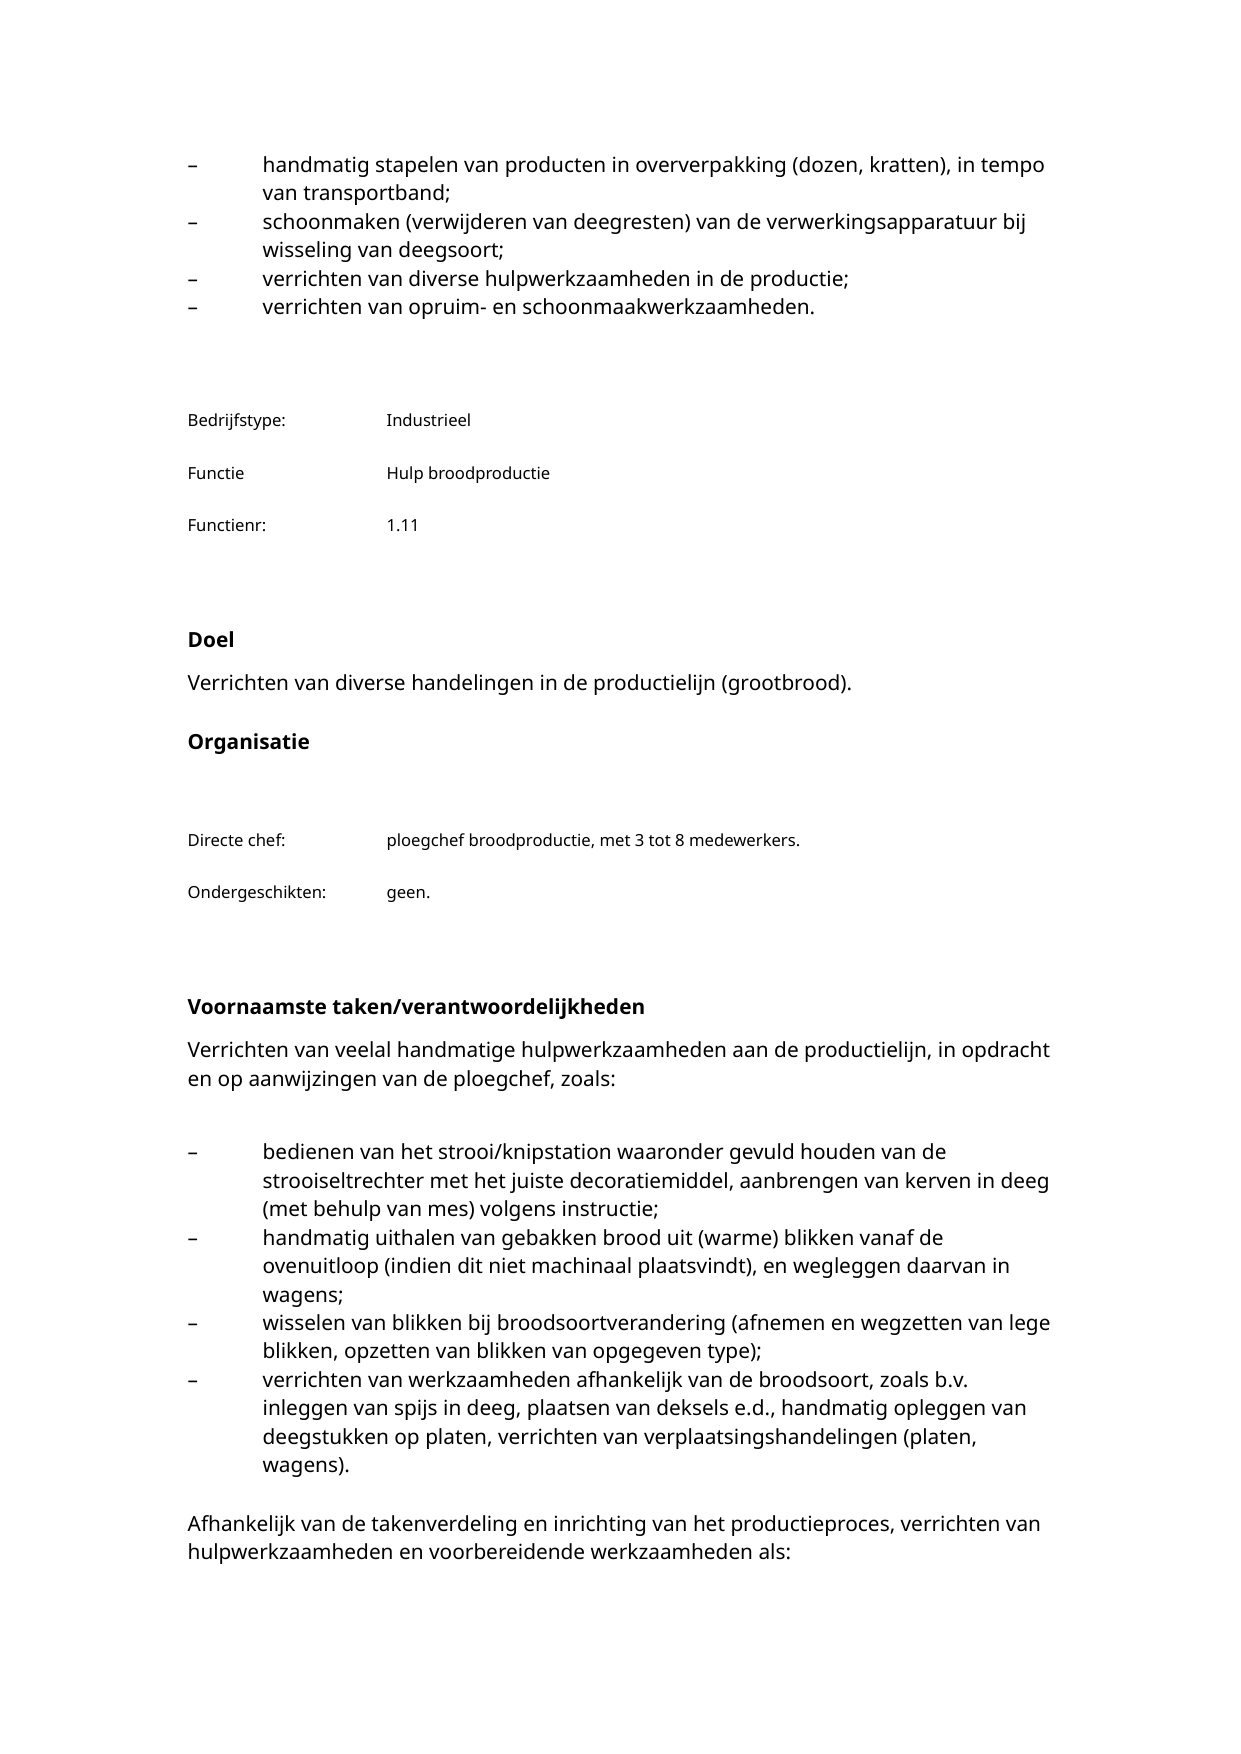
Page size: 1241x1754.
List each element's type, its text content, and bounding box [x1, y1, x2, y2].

table_cell Ondergeschikten: [188, 881, 386, 934]
text Organisatie [187, 727, 1053, 755]
list verrichten van opruim- en schoonmaakwerkzaamheden. [187, 292, 1053, 321]
table_cell Functienr: [188, 514, 386, 567]
text Voornaamste taken/verantwoordelijkheden [187, 992, 1053, 1021]
table_cell Hulp broodproductie [386, 461, 1053, 514]
table_cell 1.11 [386, 514, 1053, 567]
text Verrichten van veelal handmatige hulpwerkzaamheden aan de productielijn, in opdracht en op aanwijzingen van de ploegchef, zoals: [187, 1036, 1053, 1092]
table_cell geen. [386, 881, 1053, 934]
list bedienen van het strooi/knipstation waaronder gevuld houden van de strooiseltrechter met het juiste decoratiemiddel, aanbrengen van kerven in deeg (met behulp van mes) volgens instructie; [187, 1137, 1053, 1223]
list schoonmaken (verwijderen van deegresten) van de verwerkingsapparatuur bij wisseling van deegsoort; [187, 207, 1053, 264]
table_cell Functie [188, 461, 386, 514]
text Verrichten van diverse handelingen in de productielijn (grootbrood). [187, 668, 1053, 697]
list handmatig stapelen van producten in oververpakking (dozen, kratten), in tempo van transportband; [187, 150, 1053, 207]
table_header Bedrijfstype: [188, 409, 386, 461]
list handmatig uithalen van gebakken brood uit (warme) blikken vanaf de ovenuitloop (indien dit niet machinaal plaatsvindt), en wegleggen daarvan in wagens; [187, 1223, 1053, 1308]
table_header ploegchef broodproductie, met 3 tot 8 medewerkers. [386, 828, 1053, 881]
list verrichten van werkzaamheden afhankelijk van de broodsoort, zoals b.v. inleggen van spijs in deeg, plaatsen van deksels e.d., handmatig opleggen van deegstukken op platen, verrichten van verplaatsingshandelingen (platen, wagens). [187, 1365, 1053, 1479]
table_header Industrieel [386, 409, 1053, 461]
text Doel [187, 625, 1053, 653]
list verrichten van diverse hulpwerkzaamheden in de productie; [187, 264, 1053, 292]
text Afhankelijk van de takenverdeling en inrichting van het productieproces, verrichten van hulpwerkzaamheden en voorbereidende werkzaamheden als: [187, 1509, 1053, 1566]
list wisselen van blikken bij broodsoortverandering (afnemen en wegzetten van lege blikken, opzetten van blikken van opgegeven type); [187, 1308, 1053, 1365]
table_header Directe chef: [188, 828, 386, 881]
